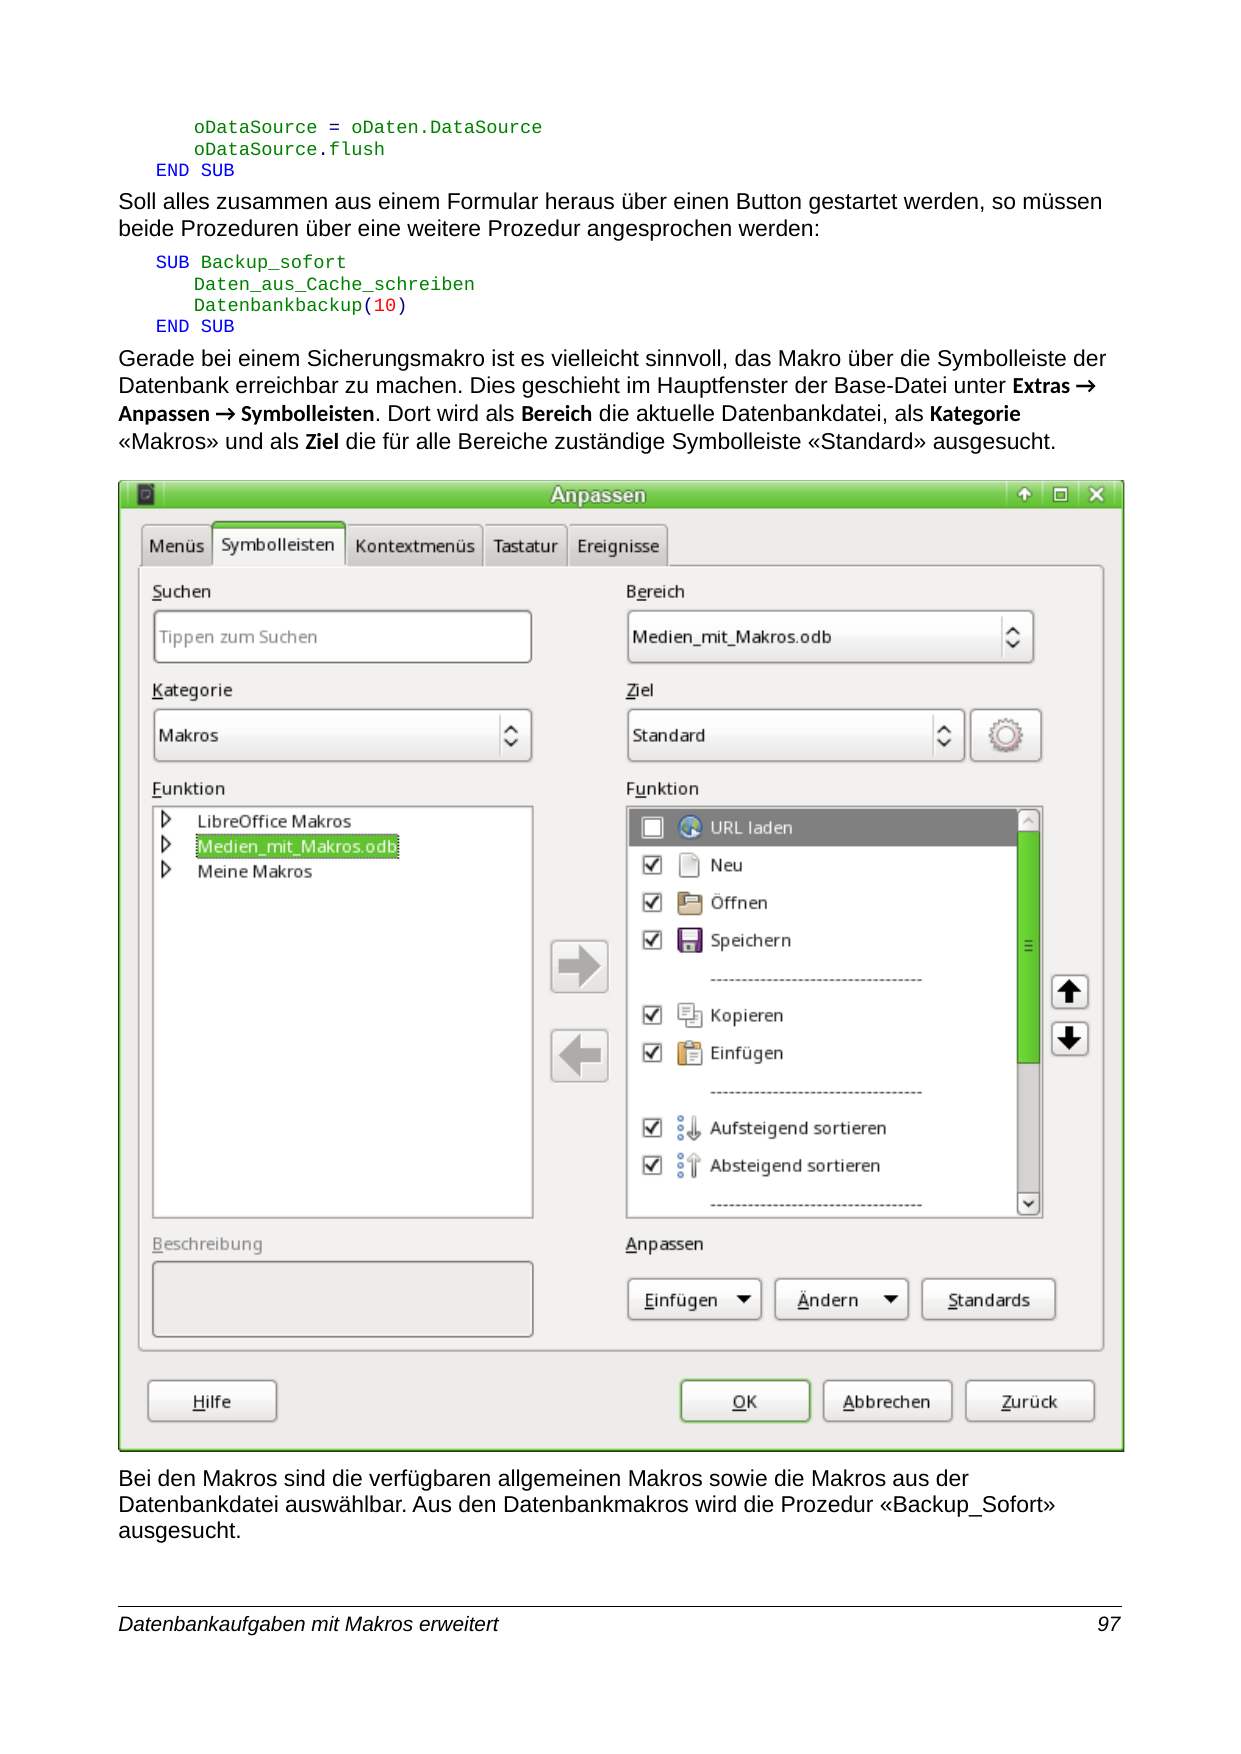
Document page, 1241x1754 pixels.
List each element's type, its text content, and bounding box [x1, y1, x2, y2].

picture [118, 480, 1125, 1452]
text oDataSource = oDaten.DataSource [156, 118, 1122, 139]
text SUB Backup_sofort [156, 253, 1122, 274]
text Gerade bei einem Sicherungsmakro ist es vielleicht sinnvoll, das Makro über die Symbolleiste der Datenbank erreichbar zu machen. Dies geschieht im Hauptfenster der Base-Datei unter Extras → Anpassen → Symbolleisten. Dort wird als Bereich die aktuelle Datenbankdatei, als Kategorie «Makros» und als Ziel die für alle Bereiche zuständige Symbolleiste «Standard» ausgesucht. [118, 344, 1122, 455]
text Soll alles zusammen aus einem Formular heraus über einen Button gestartet werden, so müssen beide Prozeduren über eine weitere Prozedur angesprochen werden: [118, 188, 1122, 241]
text Daten_aus_Cache_schreiben [156, 274, 1122, 296]
text Datenbankbackup(10) [156, 296, 1122, 317]
text oDataSource.flush [156, 139, 1122, 161]
text END SUB [156, 161, 1122, 182]
text Bei den Makros sind die verfügbaren allgemeinen Makros sowie die Makros aus der Datenbankdatei auswählbar. Aus den Datenbankmakros wird die Prozedur «Backup_Sofort» ausgesucht. [118, 1464, 1122, 1544]
text END SUB [156, 317, 1122, 338]
